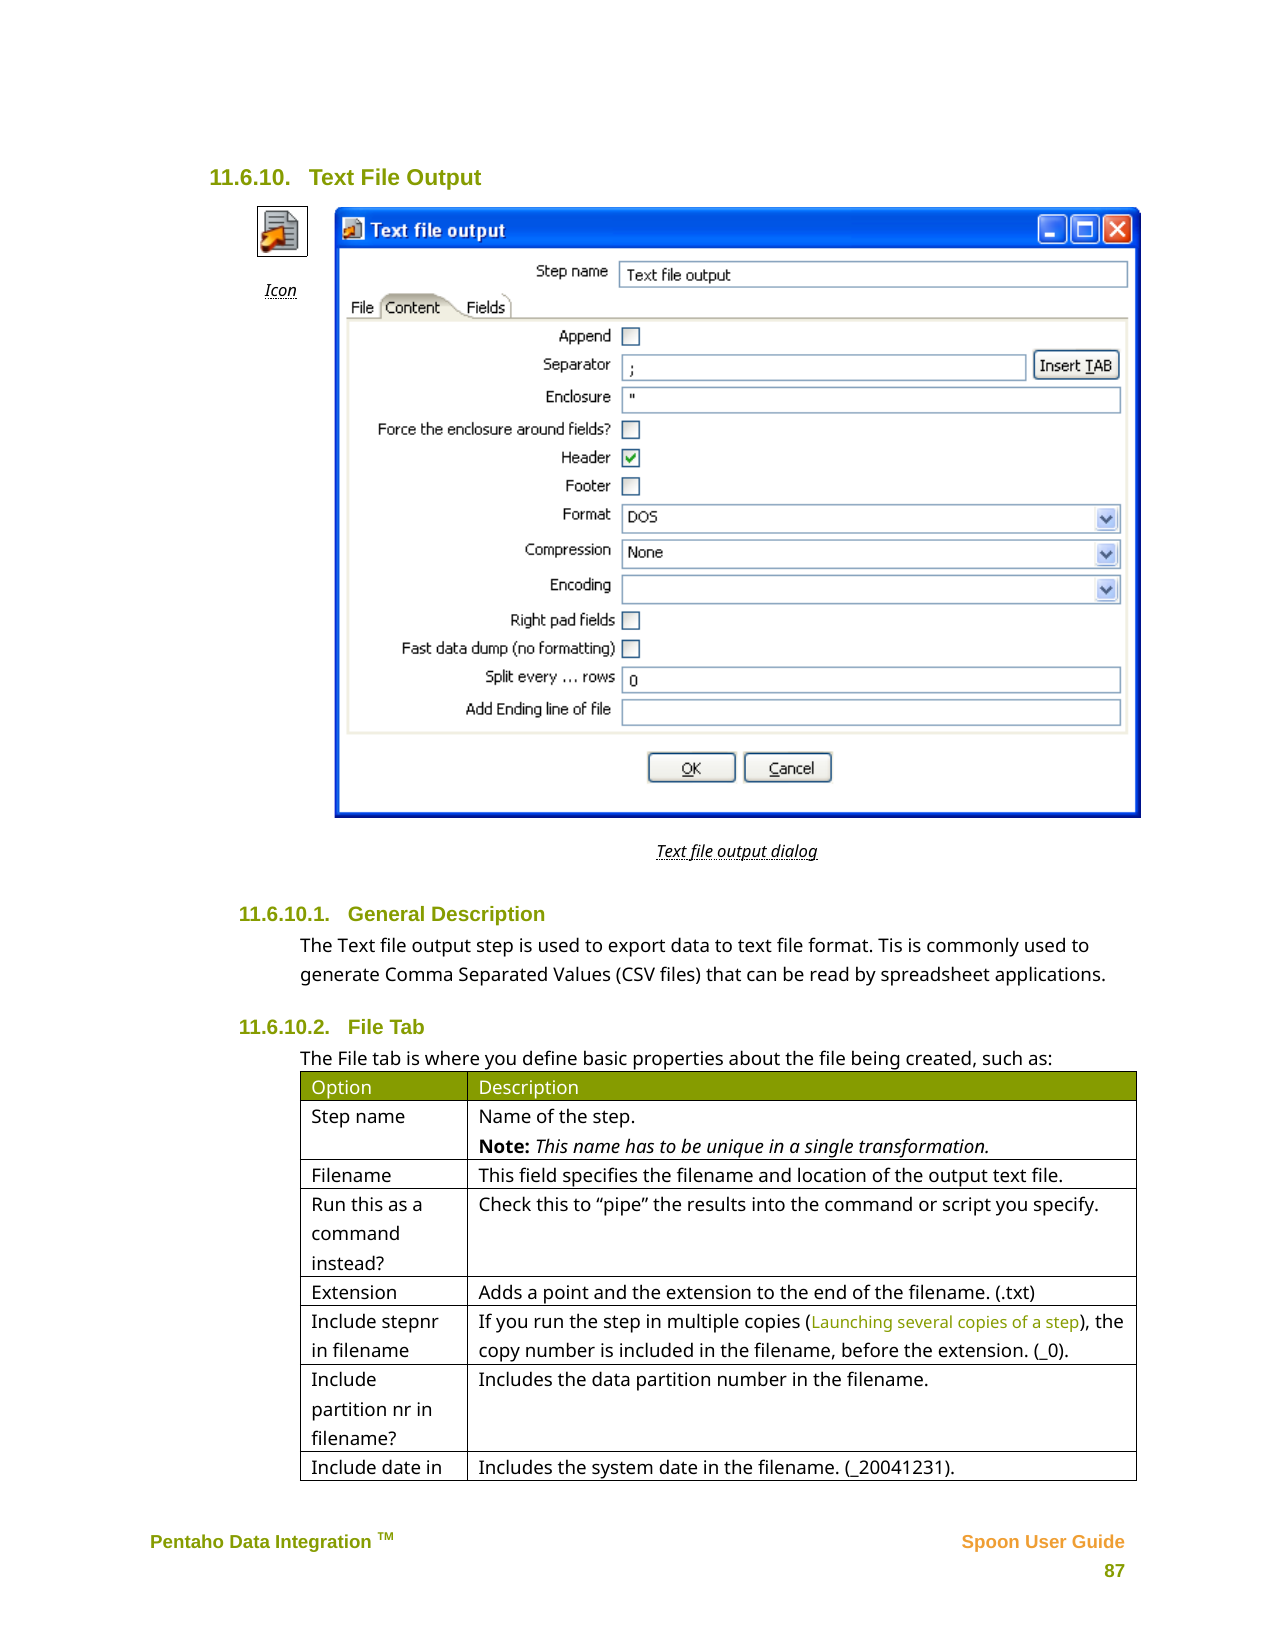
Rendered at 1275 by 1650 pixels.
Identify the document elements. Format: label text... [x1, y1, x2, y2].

text Text file output dialog [334, 840, 1141, 863]
text Icon [256, 278, 308, 301]
table_cell Include partition nr in filename? [301, 1365, 467, 1451]
subtitle File Tab [239, 1007, 1125, 1041]
table_cell Filename [301, 1160, 467, 1188]
table_cell Check this to “pipe” the results into the command or script you specify. [468, 1189, 1136, 1276]
picture [334, 207, 1141, 818]
table_cell Includes the data partition number in the filename. [468, 1365, 1136, 1451]
subtitle General Description [239, 894, 1125, 929]
subtitle Text File Output [209, 157, 1125, 192]
table_cell Run this as a command instead? [301, 1189, 467, 1276]
table_cell Adds a point and the extension to the end of the filename. (.txt) [468, 1277, 1136, 1305]
table_header Description [468, 1072, 1136, 1100]
table_cell Include stepnr in filename [301, 1306, 467, 1363]
table_cell Include date in [301, 1452, 467, 1480]
table_cell This field specifies the filename and location of the output text file. [468, 1160, 1136, 1188]
picture [259, 208, 304, 253]
table_cell Name of the step. Note: This name has to be unique in a single transformation. [468, 1101, 1136, 1159]
table_header Option [301, 1072, 467, 1100]
table_cell Extension [301, 1277, 467, 1305]
text The Text file output step is used to export data to text file format. Tis is commonly used to generate Comma Separated Values (CSV files) that can be read by spreadsheet applications. [300, 929, 1125, 988]
table_cell Includes the system date in the filename. (_20041231). [468, 1452, 1136, 1480]
text The File tab is where you define basic properties about the file being created, such as: [300, 1042, 1125, 1071]
table_cell If you run the step in multiple copies (Launching several copies of a step), the copy number is included in the filename, before the extension. (_0). [468, 1306, 1136, 1363]
table_cell Step name [301, 1101, 467, 1159]
